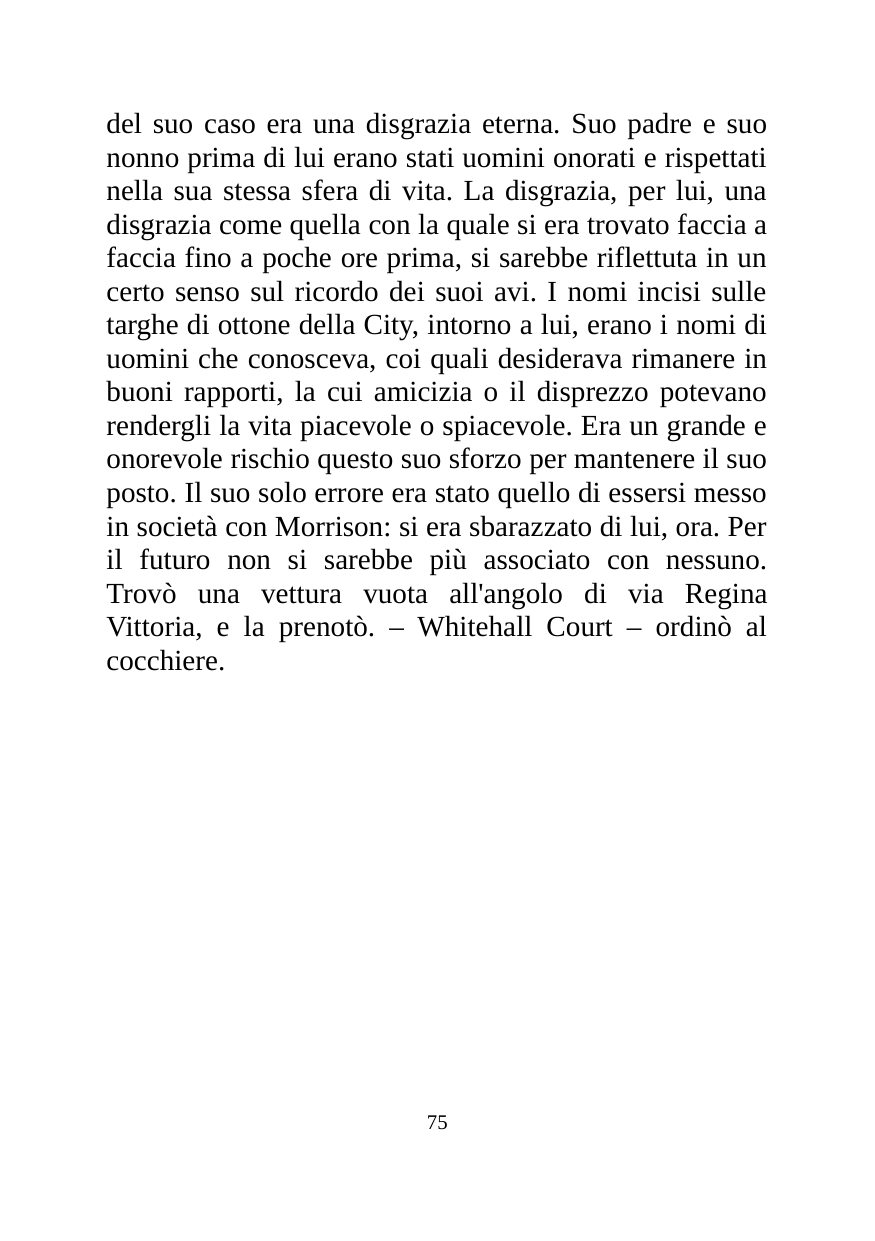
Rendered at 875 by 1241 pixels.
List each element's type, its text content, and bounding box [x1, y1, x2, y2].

text del suo caso era una disgrazia eterna. Suo padre e suo nonno prima di lui erano stati uomini onorati e rispettati nella sua stessa sfera di vita. La disgrazia, per lui, una disgrazia come quella con la quale si era trovato faccia a faccia fino a poche ore prima, si sarebbe riflettuta in un certo senso sul ricordo dei suoi avi. I nomi incisi sulle targhe di ottone della City, intorno a lui, erano i nomi di uomini che conosceva, coi quali desiderava rimanere in buoni rapporti, la cui amicizia o il disprezzo potevano rendergli la vita piacevole o spiacevole. Era un grande e onorevole rischio questo suo sforzo per mantenere il suo posto. Il suo solo errore era stato quello di essersi messo in società con Morrison: si era sbarazzato di lui, ora. Per il futuro non si sarebbe più associato con nessuno. Trovò una vettura vuota all'angolo di via Regina Vittoria, e la prenotò. – Whitehall Court – ordinò al cocchiere. [106, 106, 768, 676]
